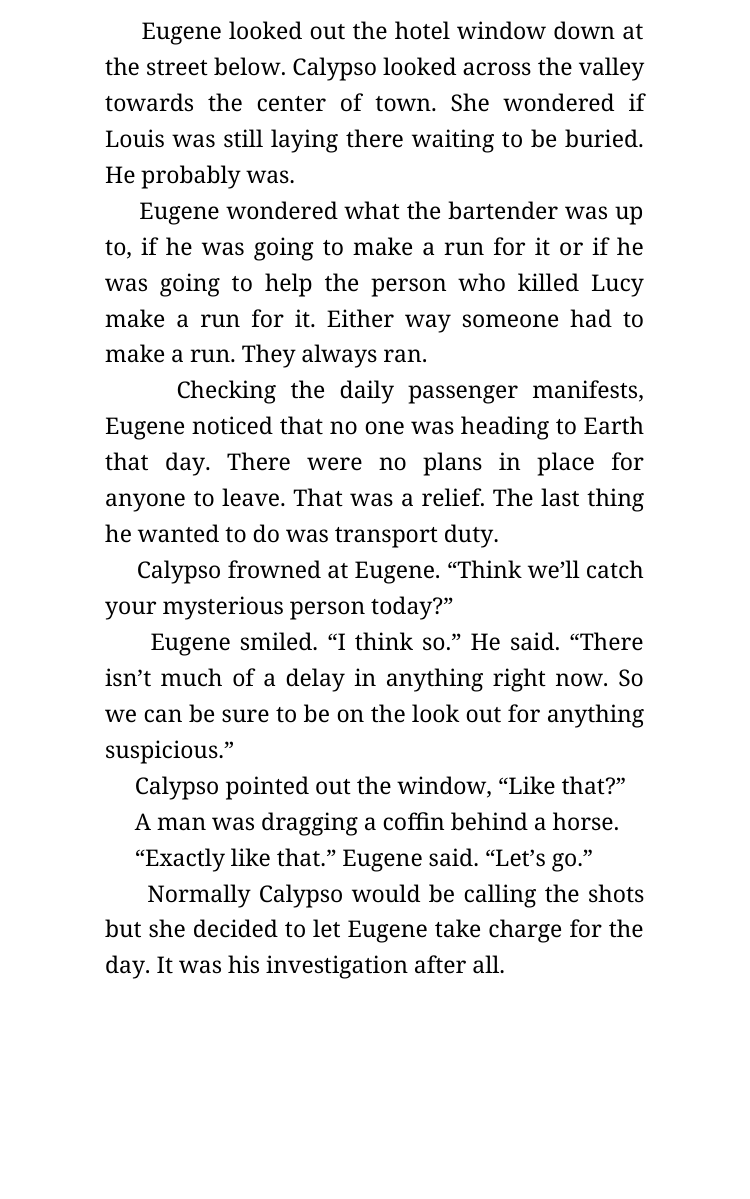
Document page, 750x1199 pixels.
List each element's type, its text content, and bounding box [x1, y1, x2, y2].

text Eugene wondered what the bartender was up to, if he was going to make a run for it or if he was going to help the person who killed Lucy make a run for it. Either way someone had to make a run. They always ran. [105, 195, 645, 370]
text A man was dragging a coffin behind a horse. [105, 806, 645, 837]
text Calypso pointed out the window, “Like that?” [105, 770, 645, 801]
text Checking the daily passenger manifests, Eugene noticed that no one was heading to Earth that day. There were no plans in place for anyone to leave. That was a relief. The last thing he wanted to do was transport duty. [105, 374, 645, 549]
text Eugene looked out the hotel window down at the street below. Calypso looked across the valley towards the center of town. She wondered if Louis was still laying there waiting to be buried. He probably was. [105, 15, 645, 190]
text “Exactly like that.” Eugene said. “Let’s go.” [105, 842, 645, 873]
text Eugene smiled. “I think so.” He said. “There isn’t much of a delay in anything right now. So we can be sure to be on the look out for anything suspicious.” [105, 626, 645, 765]
text Calypso frowned at Eugene. “Think we’ll catch your mysterious person today?” [105, 554, 645, 621]
text Normally Calypso would be calling the shots but she decided to let Eugene take charge for the day. It was his investigation after all. [105, 877, 645, 981]
